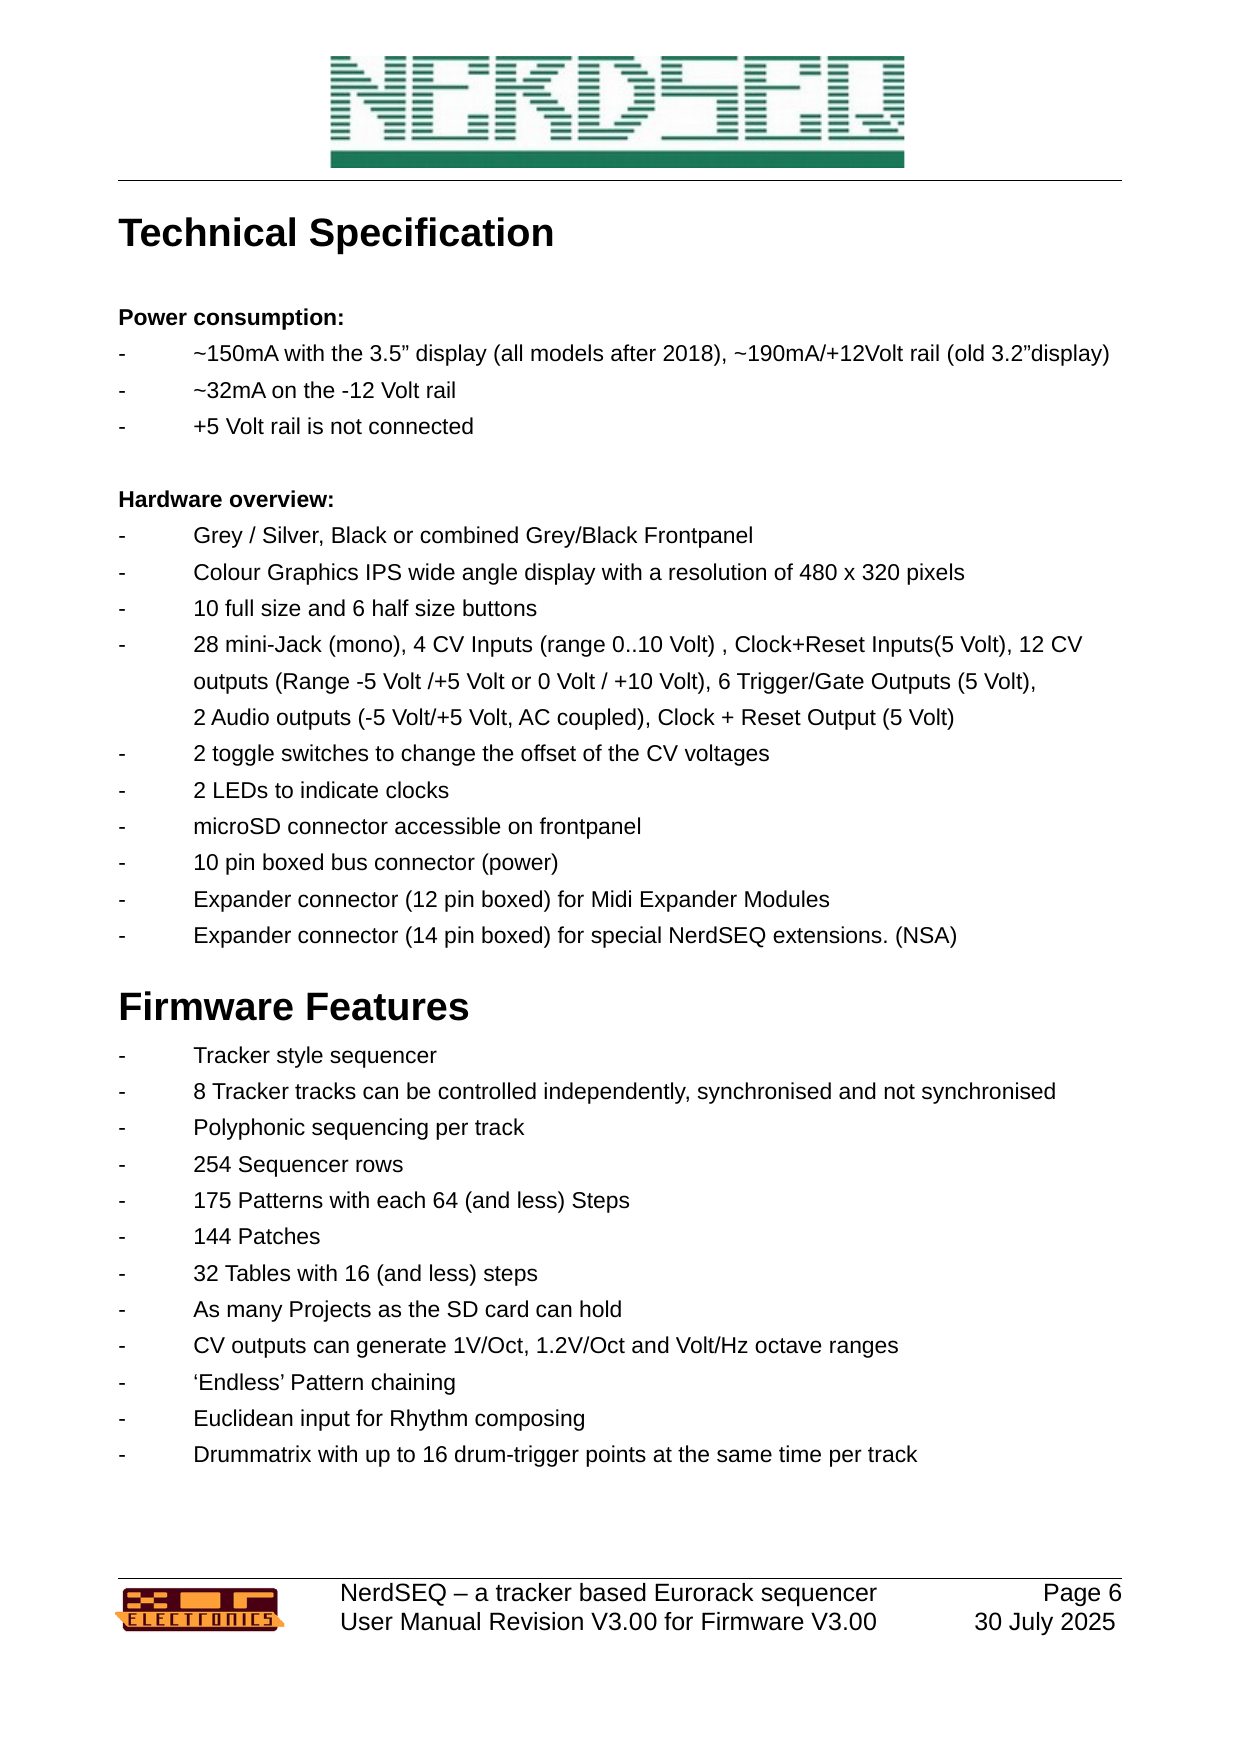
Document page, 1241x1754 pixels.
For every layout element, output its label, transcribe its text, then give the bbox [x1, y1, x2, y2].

text - Tracker style sequencer [118, 1042, 1122, 1068]
text - 28 mini-Jack (mono), 4 CV Inputs (range 0..10 Volt) , Clock+Reset Inputs(5 Volt), 12 CV outputs (Range -5 Volt /+5 Volt or 0 Volt / +10 Volt), 6 Trigger/Gate Outputs (5 Volt), [118, 631, 1122, 694]
text - As many Projects as the SD card can hold [118, 1296, 1122, 1322]
text 2 Audio outputs (-5 Volt/+5 Volt, AC coupled), Clock + Reset Output (5 Volt) [118, 704, 1122, 730]
text - Colour Graphics IPS wide angle display with a resolution of 480 x 320 pixels [118, 558, 1122, 585]
text - 175 Patterns with each 64 (and less) Steps [118, 1187, 1122, 1213]
text - Drummatrix with up to 16 drum-trigger points at the same time per track [118, 1441, 1122, 1468]
text - 10 full size and 6 half size buttons [118, 595, 1122, 621]
picture [330, 56, 905, 168]
text - 8 Tracker tracks can be controlled independently, synchronised and not synchronised [118, 1078, 1122, 1104]
text - 254 Sequencer rows [118, 1151, 1122, 1177]
text - Grey / Silver, Black or combined Grey/Black Frontpanel [118, 522, 1122, 548]
text - Polyphonic sequencing per track [118, 1114, 1122, 1141]
text - Expander connector (14 pin boxed) for special NerdSEQ extensions. (NSA) [118, 922, 1122, 948]
text - microSD connector accessible on frontpanel [118, 813, 1122, 839]
text Hardware overview: [118, 486, 1122, 512]
text - 10 pin boxed bus connector (power) [118, 849, 1122, 876]
text Power consumption: [118, 304, 1122, 330]
text - ~150mA with the 3.5” display (all models after 2018), ~190mA/+12Volt rail (old 3.2”display) [118, 340, 1122, 367]
picture [115, 1584, 285, 1634]
text - ~32mA on the -12 Volt rail [118, 377, 1122, 403]
subtitle Firmware Features [118, 983, 1122, 1029]
text - 144 Patches [118, 1223, 1122, 1250]
text - 32 Tables with 16 (and less) steps [118, 1260, 1122, 1286]
subtitle Technical Specification [118, 209, 1122, 255]
text - ‘Endless’ Pattern chaining [118, 1369, 1122, 1395]
text - Expander connector (12 pin boxed) for Midi Expander Modules [118, 886, 1122, 912]
text - 2 toggle switches to change the offset of the CV voltages [118, 740, 1122, 767]
text - Euclidean input for Rhythm composing [118, 1405, 1122, 1431]
text - +5 Volt rail is not connected [118, 413, 1122, 439]
text - CV outputs can generate 1V/Oct, 1.2V/Oct and Volt/Hz octave ranges [118, 1332, 1122, 1359]
text - 2 LEDs to indicate clocks [118, 777, 1122, 803]
